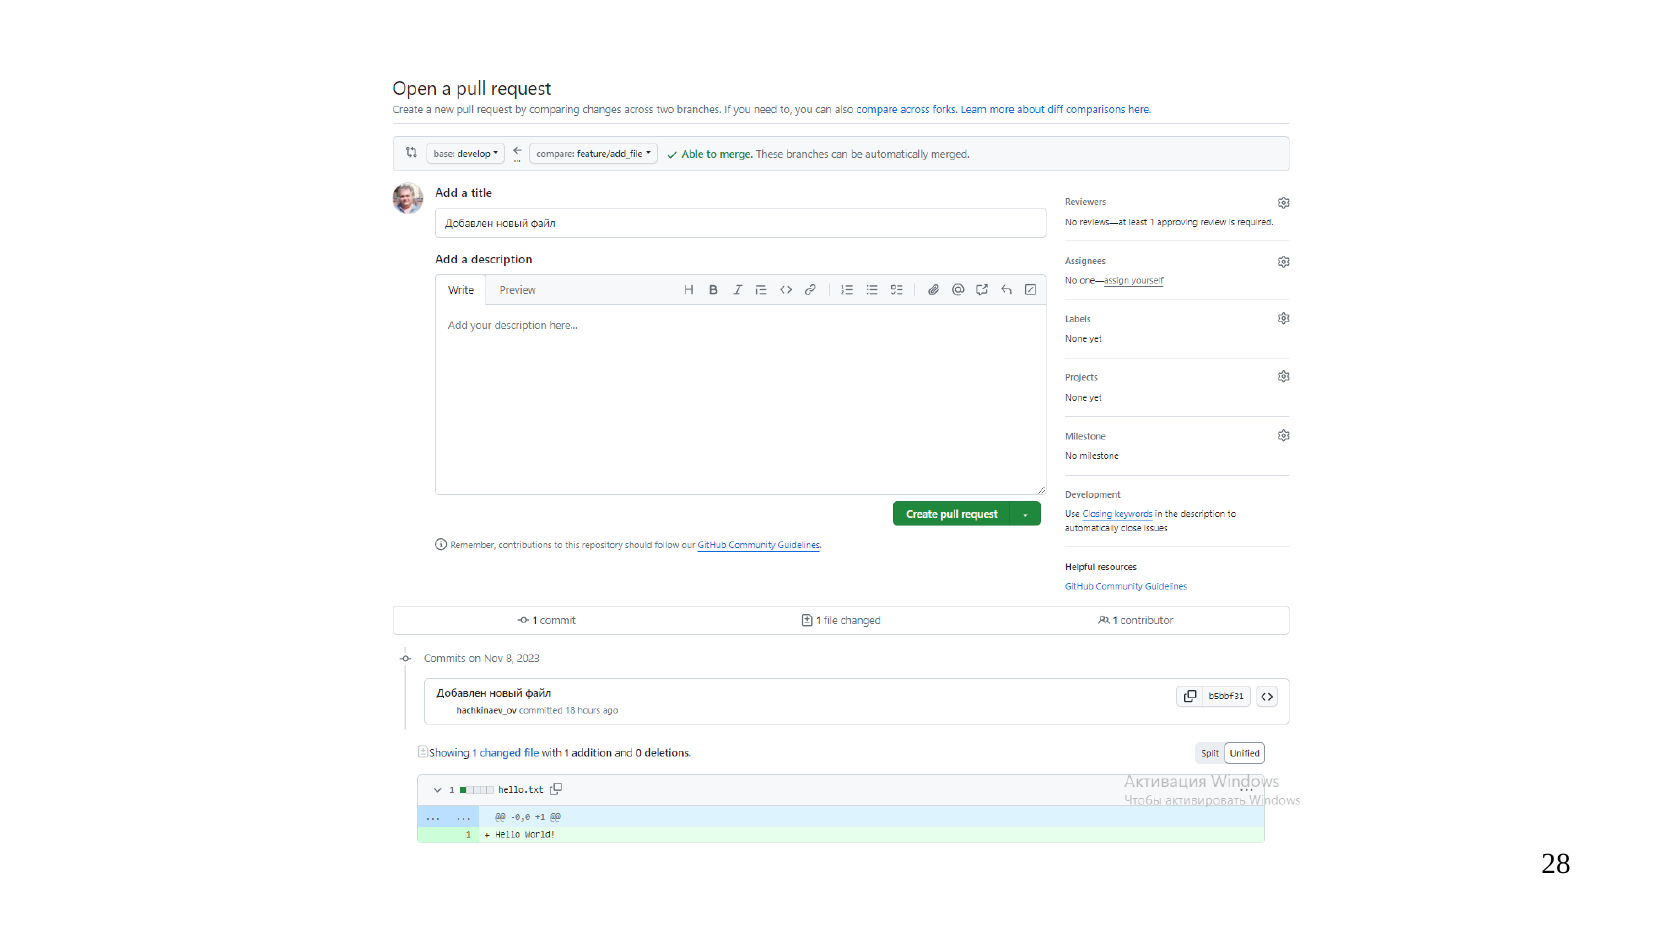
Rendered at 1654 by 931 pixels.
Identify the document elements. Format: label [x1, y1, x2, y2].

picture [383, 74, 1300, 848]
